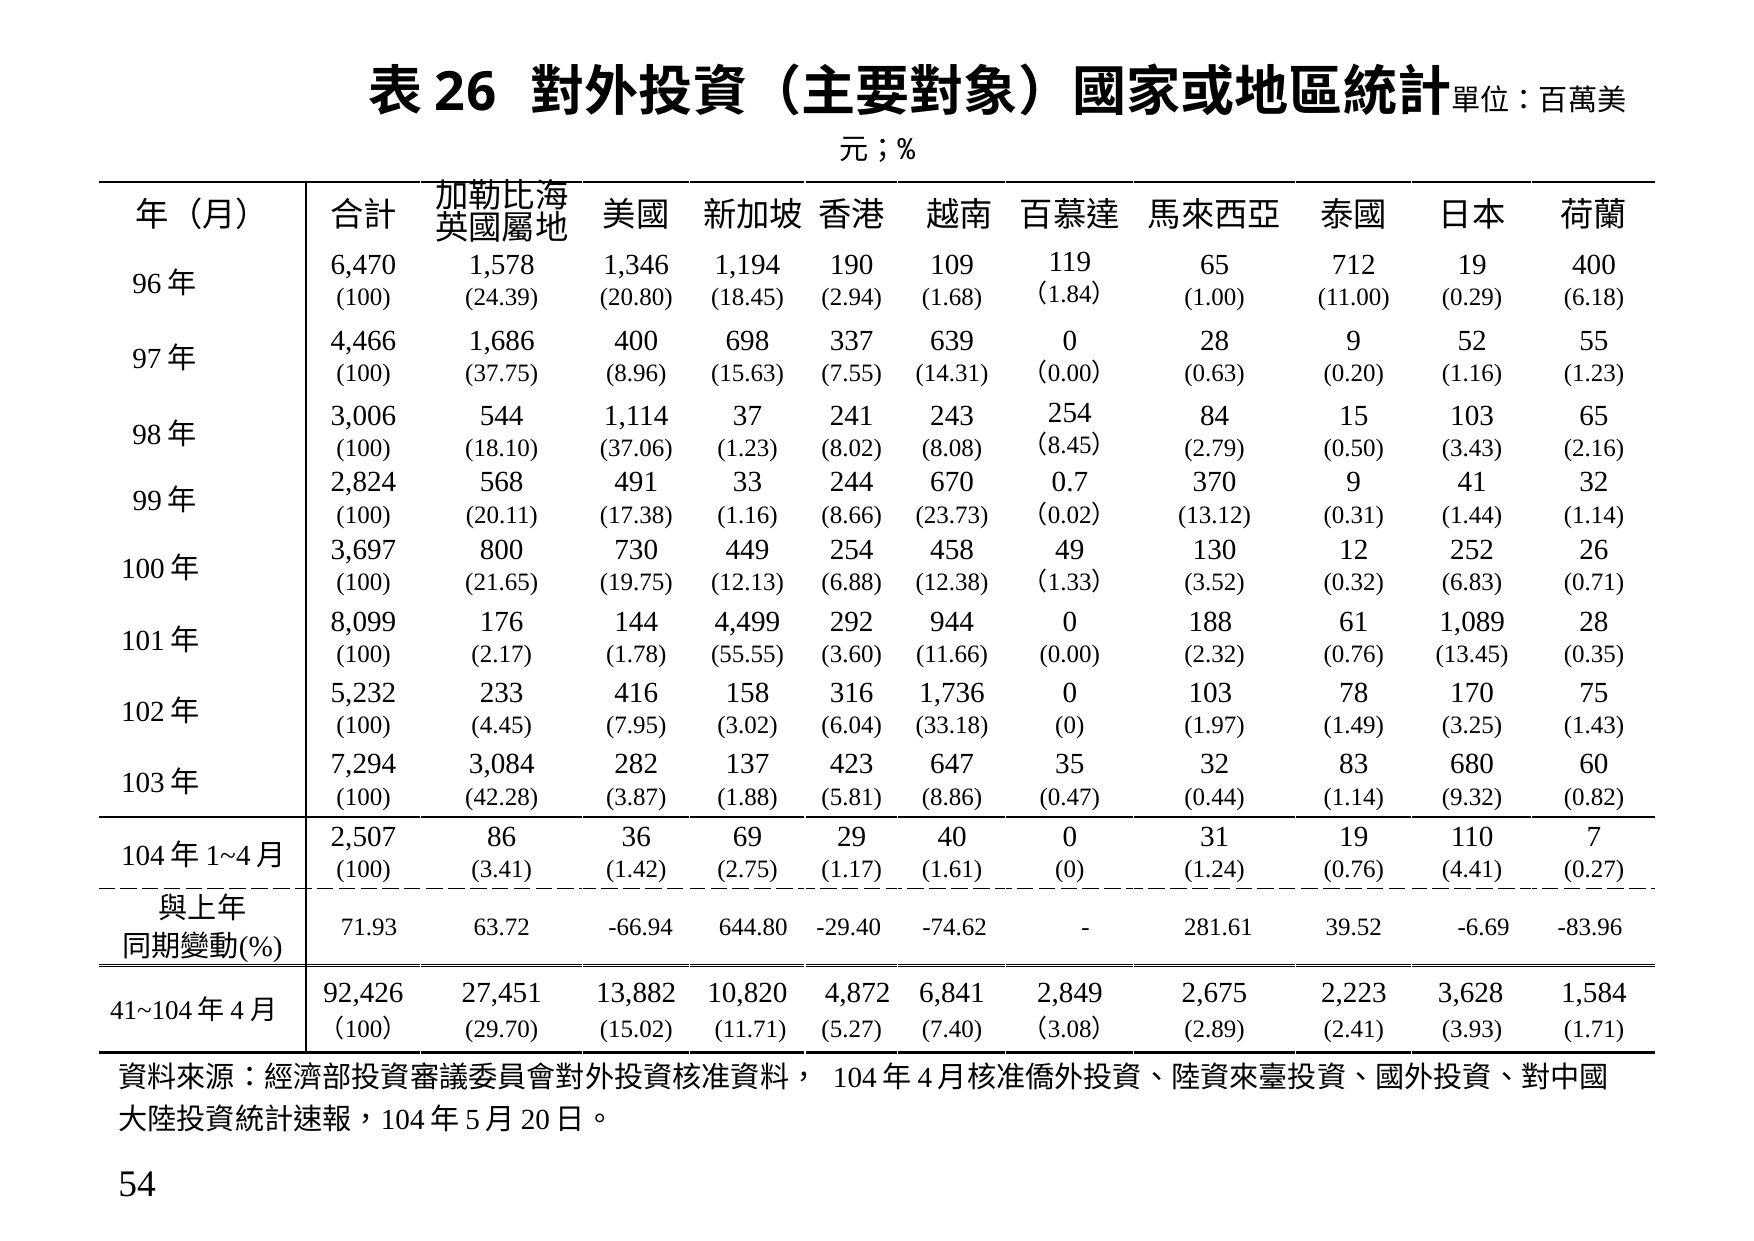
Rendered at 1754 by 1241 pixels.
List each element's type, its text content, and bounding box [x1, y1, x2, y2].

table_cell 944 (11.66) [898, 602, 1005, 673]
table_cell 4,872 (5.27) [806, 967, 897, 1051]
table_cell 60 (0.82) [1532, 744, 1655, 816]
table_header 美國 [583, 183, 689, 245]
table_cell 1,346 (20.80) [583, 246, 689, 315]
table_header 百慕達 [1006, 183, 1133, 245]
table_cell 4,466 (100) [307, 316, 420, 396]
table_cell 103 (1.97) [1134, 673, 1295, 744]
table_cell 36 (1.42) [583, 818, 689, 888]
table_header 越南 [898, 183, 1005, 245]
table_cell 400 (8.96) [583, 316, 689, 396]
table_cell 65 (2.16) [1532, 397, 1655, 466]
table_header 泰國 [1296, 183, 1411, 245]
table_header 馬來西亞 [1134, 183, 1295, 245]
table_cell 49 （1.33） [1006, 530, 1133, 601]
table_cell 698 (15.63) [690, 316, 804, 396]
table_cell 96年 [99, 246, 305, 315]
table_cell 244 (8.66) [806, 467, 897, 529]
table_cell -74.62 [898, 888, 1005, 964]
table_cell 2,675 (2.89) [1134, 967, 1295, 1051]
table_cell 458 (12.38) [898, 530, 1005, 601]
table_cell 9 (0.31) [1296, 467, 1411, 529]
table_cell 55 (1.23) [1532, 316, 1655, 396]
table_header 合計 [307, 183, 420, 245]
table_cell 109 (1.68) [898, 246, 1005, 315]
table_cell 28 (0.63) [1134, 316, 1295, 396]
table_cell 29 (1.17) [806, 818, 897, 888]
table_cell 15 (0.50) [1296, 397, 1411, 466]
table_cell 9 (0.20) [1296, 316, 1411, 396]
table_cell 65 (1.00) [1134, 246, 1295, 315]
table_cell -66.94 [583, 888, 689, 964]
table_cell 101年 [99, 602, 305, 673]
text 表26 對外投資（主要對象）國家或地區統計單位：百萬美元；% [118, 47, 1636, 168]
table_cell 86 (3.41) [421, 818, 582, 888]
table_cell 449 (12.13) [690, 530, 804, 601]
table_cell 282 (3.87) [583, 744, 689, 816]
table_cell 6,470 (100) [307, 246, 420, 315]
table_cell 19 (0.76) [1296, 818, 1411, 888]
table_cell 0.7 （0.02） [1006, 467, 1133, 529]
table_cell 8,099 (100) [307, 602, 420, 673]
table_cell 3,697 (100) [307, 530, 420, 601]
table_cell 241 (8.02) [806, 397, 897, 466]
table_cell 84 (2.79) [1134, 397, 1295, 466]
table_cell 2,223 (2.41) [1296, 967, 1411, 1051]
table_cell 41~104年4 月 [99, 967, 305, 1051]
text 資料來源：經濟部投資審議委員會對外投資核准資料， 104年4月核准僑外投資、陸資來臺投資、國外投資、對中國大陸投資統計速報，104年5月20日。 [118, 1054, 1636, 1138]
table_header 年（月） [99, 183, 305, 245]
table_cell 0 (0) [1006, 818, 1133, 888]
table_cell 416 (7.95) [583, 673, 689, 744]
table_cell 71.93 [307, 888, 420, 964]
table_cell 5,232 (100) [307, 673, 420, 744]
table_cell 644.80 [690, 888, 804, 964]
table_cell 137 (1.88) [690, 744, 804, 816]
table_cell 83 (1.14) [1296, 744, 1411, 816]
table_cell 0 （0.00） [1006, 316, 1133, 396]
table_cell 188 (2.32) [1134, 602, 1295, 673]
table_cell 61 (0.76) [1296, 602, 1411, 673]
table_cell 130 (3.52) [1134, 530, 1295, 601]
table_cell 158 (3.02) [690, 673, 804, 744]
table_cell 0 (0.00) [1006, 602, 1133, 673]
table_header 日本 [1412, 183, 1531, 245]
table_cell 800 (21.65) [421, 530, 582, 601]
table_cell 400 (6.18) [1532, 246, 1655, 315]
table_cell 190 (2.94) [806, 246, 897, 315]
table_cell 28 (0.35) [1532, 602, 1655, 673]
table_cell 119 （1.84） [1006, 246, 1133, 315]
table_cell 4,499 (55.55) [690, 602, 804, 673]
table_cell 1,686 (37.75) [421, 316, 582, 396]
table_cell 26 (0.71) [1532, 530, 1655, 601]
table_cell 1,194 (18.45) [690, 246, 804, 315]
table_cell 10,820 (11.71) [690, 967, 804, 1051]
table_cell 316 (6.04) [806, 673, 897, 744]
table_cell 110 (4.41) [1412, 818, 1531, 888]
table_cell -6.69 [1412, 888, 1532, 964]
table_cell 7 (0.27) [1532, 818, 1655, 888]
table_cell 98年 [99, 397, 305, 466]
table_cell 12 (0.32) [1296, 530, 1411, 601]
table_cell 292 (3.60) [806, 602, 897, 673]
table_cell 170 (3.25) [1412, 673, 1531, 744]
table_cell 3,006 (100) [307, 397, 420, 466]
table_cell -29.40 [806, 888, 897, 964]
table_cell 176 (2.17) [421, 602, 582, 673]
table_cell 35 (0.47) [1006, 744, 1133, 816]
table_cell 32 (0.44) [1134, 744, 1295, 816]
table_cell 102年 [99, 673, 305, 744]
table_cell 78 (1.49) [1296, 673, 1411, 744]
table_cell 13,882 (15.02) [583, 967, 689, 1051]
table_cell 2,824 (100) [307, 467, 420, 529]
table_cell 639 (14.31) [898, 316, 1005, 396]
table_cell 730 (19.75) [583, 530, 689, 601]
table_header 荷蘭 [1532, 183, 1655, 245]
table_cell 7,294 (100) [307, 744, 420, 816]
table_cell 1,578 (24.39) [421, 246, 582, 315]
table_cell 0 (0) [1006, 673, 1133, 744]
table_cell 104年1~4月 [99, 818, 305, 888]
table_cell 423 (5.81) [806, 744, 897, 816]
table_cell 52 (1.16) [1412, 316, 1531, 396]
table_cell 63.72 [421, 888, 582, 964]
table_cell 37 (1.23) [690, 397, 804, 466]
table_cell 254 (6.88) [806, 530, 897, 601]
table_cell 1,089 (13.45) [1412, 602, 1531, 673]
table_cell -83.96 [1532, 888, 1655, 964]
table_cell 103年 [99, 744, 305, 816]
table_cell 670 (23.73) [898, 467, 1005, 529]
table_cell 33 (1.16) [690, 467, 804, 529]
table_cell 2,507 (100) [307, 818, 420, 888]
table_cell 647 (8.86) [898, 744, 1005, 816]
table_cell 與上年 同期變動(%) [99, 888, 305, 964]
table_cell 40 (1.61) [898, 818, 1005, 888]
table_cell 1,584 (1.71) [1532, 967, 1655, 1051]
table_cell 243 (8.08) [898, 397, 1005, 466]
table_cell 32 (1.14) [1532, 467, 1655, 529]
table_cell 41 (1.44) [1412, 467, 1531, 529]
table_cell 544 (18.10) [421, 397, 582, 466]
table_cell 3,084 (42.28) [421, 744, 582, 816]
table_cell 281.61 [1134, 888, 1295, 964]
table_cell 75 (1.43) [1532, 673, 1655, 744]
table_cell 99年 [99, 467, 305, 529]
table_cell 233 (4.45) [421, 673, 582, 744]
table_cell 252 (6.83) [1412, 530, 1531, 601]
table_cell 3,628 (3.93) [1412, 967, 1532, 1051]
table_cell 6,841 (7.40) [898, 967, 1005, 1051]
table_cell 337 (7.55) [806, 316, 897, 396]
table_cell 1,736 (33.18) [898, 673, 1005, 744]
table_header 新加坡 [690, 183, 804, 245]
table_cell 103 (3.43) [1412, 397, 1531, 466]
table_cell 1,114 (37.06) [583, 397, 689, 466]
table_cell 491 (17.38) [583, 467, 689, 529]
table_cell 39.52 [1296, 888, 1411, 964]
table_cell 370 (13.12) [1134, 467, 1295, 529]
table_cell 712 (11.00) [1296, 246, 1411, 315]
table_cell 97年 [99, 316, 305, 396]
table_cell 568 (20.11) [421, 467, 582, 529]
table_cell 680 (9.32) [1412, 744, 1531, 816]
table_cell 31 (1.24) [1134, 818, 1295, 888]
table_cell 27,451 (29.70) [421, 967, 582, 1051]
table_cell 100年 [99, 530, 305, 601]
table_cell 254 （8.45） [1006, 397, 1133, 466]
table_cell 144 (1.78) [583, 602, 689, 673]
table_header 加勒比海 英國屬地 [421, 183, 582, 245]
table_cell 92,426 （100） [307, 967, 420, 1051]
table_cell 19 (0.29) [1412, 246, 1531, 315]
table_header 香港 [806, 183, 897, 245]
table_cell - [1006, 888, 1133, 964]
table_cell 69 (2.75) [690, 818, 804, 888]
table_cell 2,849 （3.08） [1006, 967, 1133, 1051]
